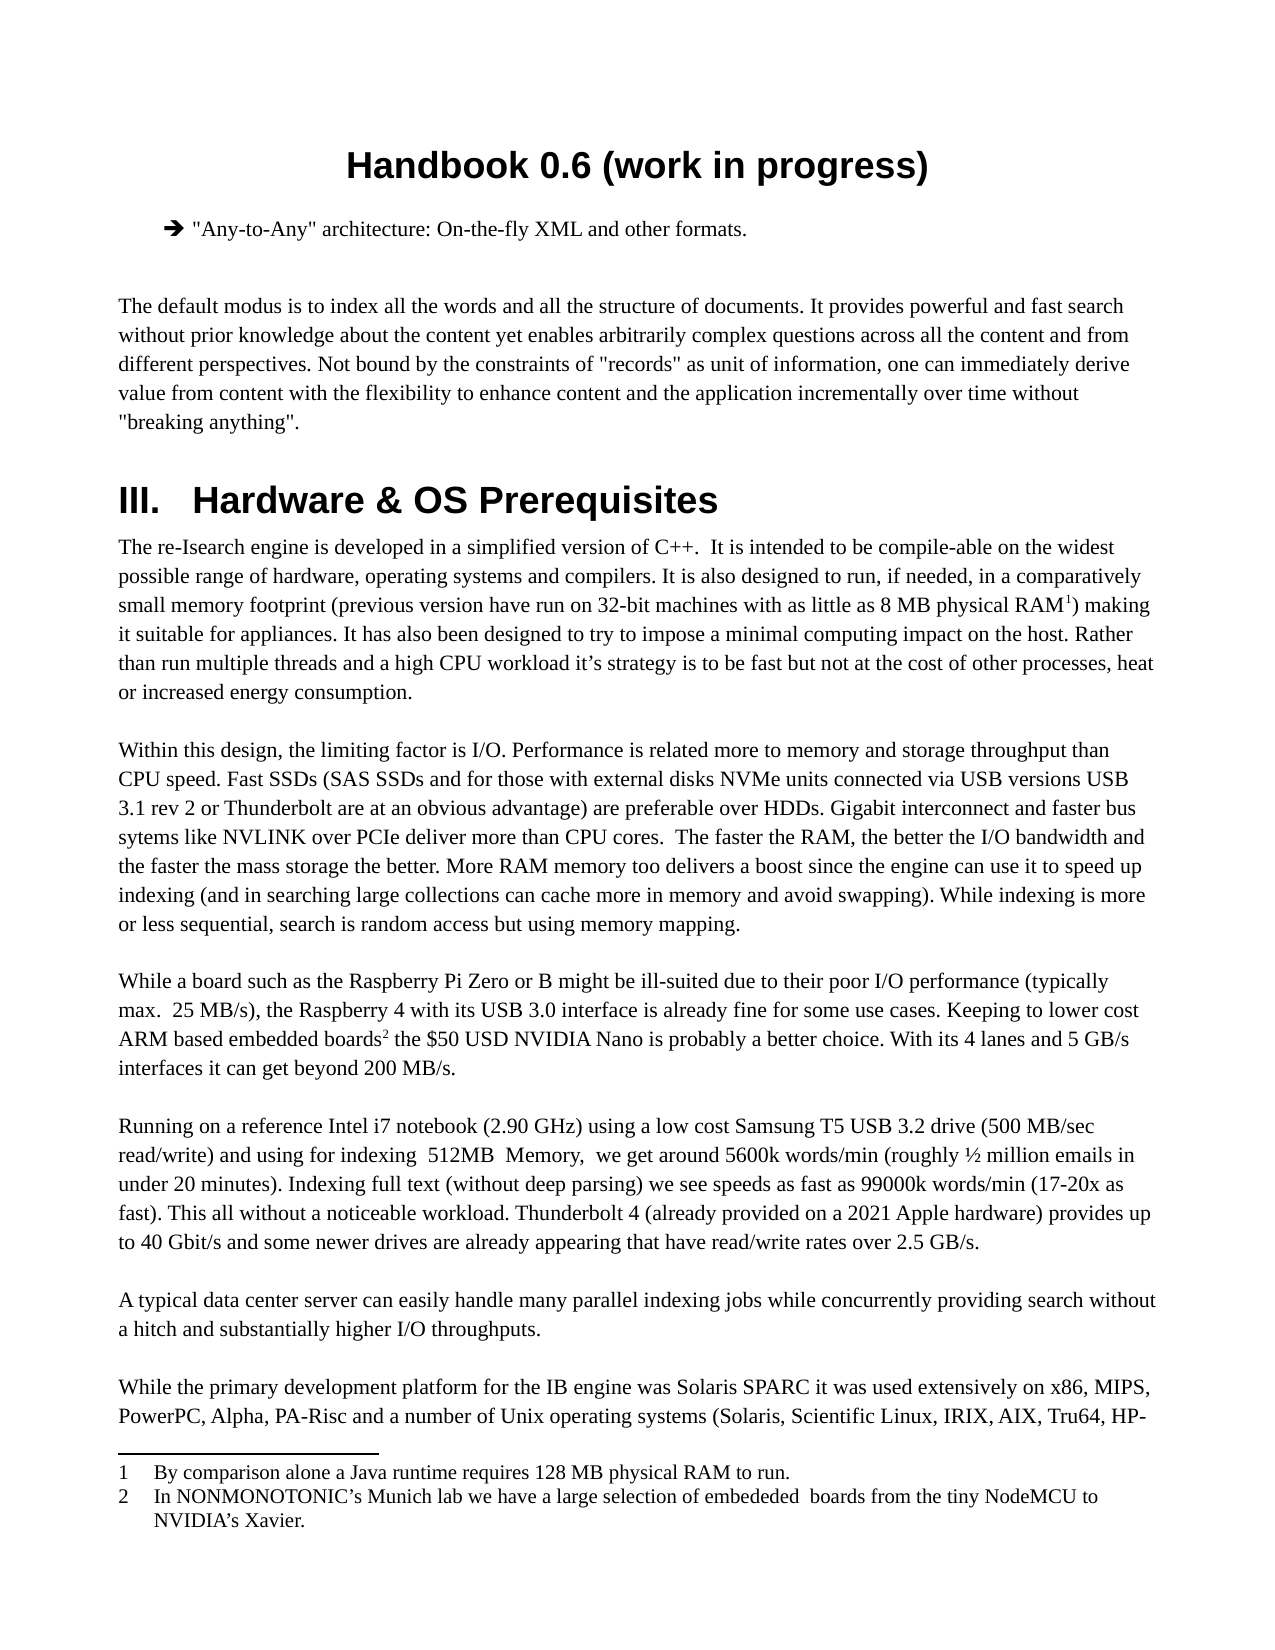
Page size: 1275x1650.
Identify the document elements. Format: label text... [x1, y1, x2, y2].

text Within this design, the limiting factor is I/O. Performance is related more to memory and storage throughput than CPU speed. Fast SSDs (SAS SSDs and for those with external disks NVMe units connected via USB versions USB 3.1 rev 2 or Thunderbolt are at an obvious advantage) are preferable over HDDs. Gigabit interconnect and faster bus sytems like NVLINK over PCIe deliver more than CPU cores. The faster the RAM, the better the I/O bandwidth and the faster the mass storage the better. More RAM memory too delivers a boost since the engine can use it to speed up indexing (and in searching large collections can cache more in memory and avoid swapping). While indexing is more or less sequential, search is random access but using memory mapping. [118, 737, 1157, 936]
text By comparison alone a Java runtime requires 128 MB physical RAM to run. [118, 1460, 1157, 1484]
text The default modus is to index all the words and all the structure of documents. It provides powerful and fast search without prior knowledge about the content yet enables arbitrarily complex questions across all the content and from different perspectives. Not bound by the constraints of "records" as unit of information, one can immediately derive value from content with the flexibility to enhance content and the application incrementally over time without "breaking anything". [118, 293, 1157, 434]
text While the primary development platform for the IB engine was Solaris SPARC it was used extensively on x86, MIPS, PowerPC, Alpha, PA-Risc and a number of Unix operating systems (Solaris, Scientific Linux, IRIX, AIX, Tru64, HP- [118, 1374, 1157, 1428]
text The re-Isearch engine is developed in a simplified version of C++. It is intended to be compile-able on the widest possible range of hardware, operating systems and compilers. It is also designed to run, if needed, in a comparatively small memory footprint (previous version have run on 32-bit machines with as little as 8 MB physical RAM) making it suitable for appliances. It has also been designed to try to impose a minimal computing impact on the host. Rather than run multiple threads and a high CPU workload it’s strategy is to be fast but not at the cost of other processes, heat or increased energy consumption. [118, 534, 1157, 704]
list "Any-to-Any" architecture: On-the-fly XML and other formats. [162, 216, 1157, 241]
text In NONMONOTONIC’s Munich lab we have a large selection of embededed boards from the tiny NodeMCU to NVIDIA’s Xavier. [118, 1484, 1157, 1532]
text While a board such as the Raspberry Pi Zero or B might be ill-suited due to their poor I/O performance (typically max. 25 MB/s), the Raspberry 4 with its USB 3.0 interface is already fine for some use cases. Keeping to lower cost ARM based embedded boards the $50 USD NVIDIA Nano is probably a better choice. With its 4 lanes and 5 GB/s interfaces it can get beyond 200 MB/s. [118, 968, 1157, 1081]
subtitle Hardware & OS Prerequisites [118, 478, 1157, 522]
text A typical data center server can easily handle many parallel indexing jobs while concurrently providing search without a hitch and substantially higher I/O throughputs. [118, 1287, 1157, 1341]
text Running on a reference Intel i7 notebook (2.90 GHz) using a low cost Samsung T5 USB 3.2 drive (500 MB/sec read/write) and using for indexing 512MB Memory, we get around 5600k words/min (roughly ½ million emails in under 20 minutes). Indexing full text (without deep parsing) we see speeds as fast as 99000k words/min (17-20x as fast). This all without a noticeable workload. Thunderbolt 4 (already provided on a 2021 Apple hardware) provides up to 40 Gbit/s and some newer drives are already appearing that have read/write rates over 2.5 GB/s. [118, 1113, 1157, 1254]
